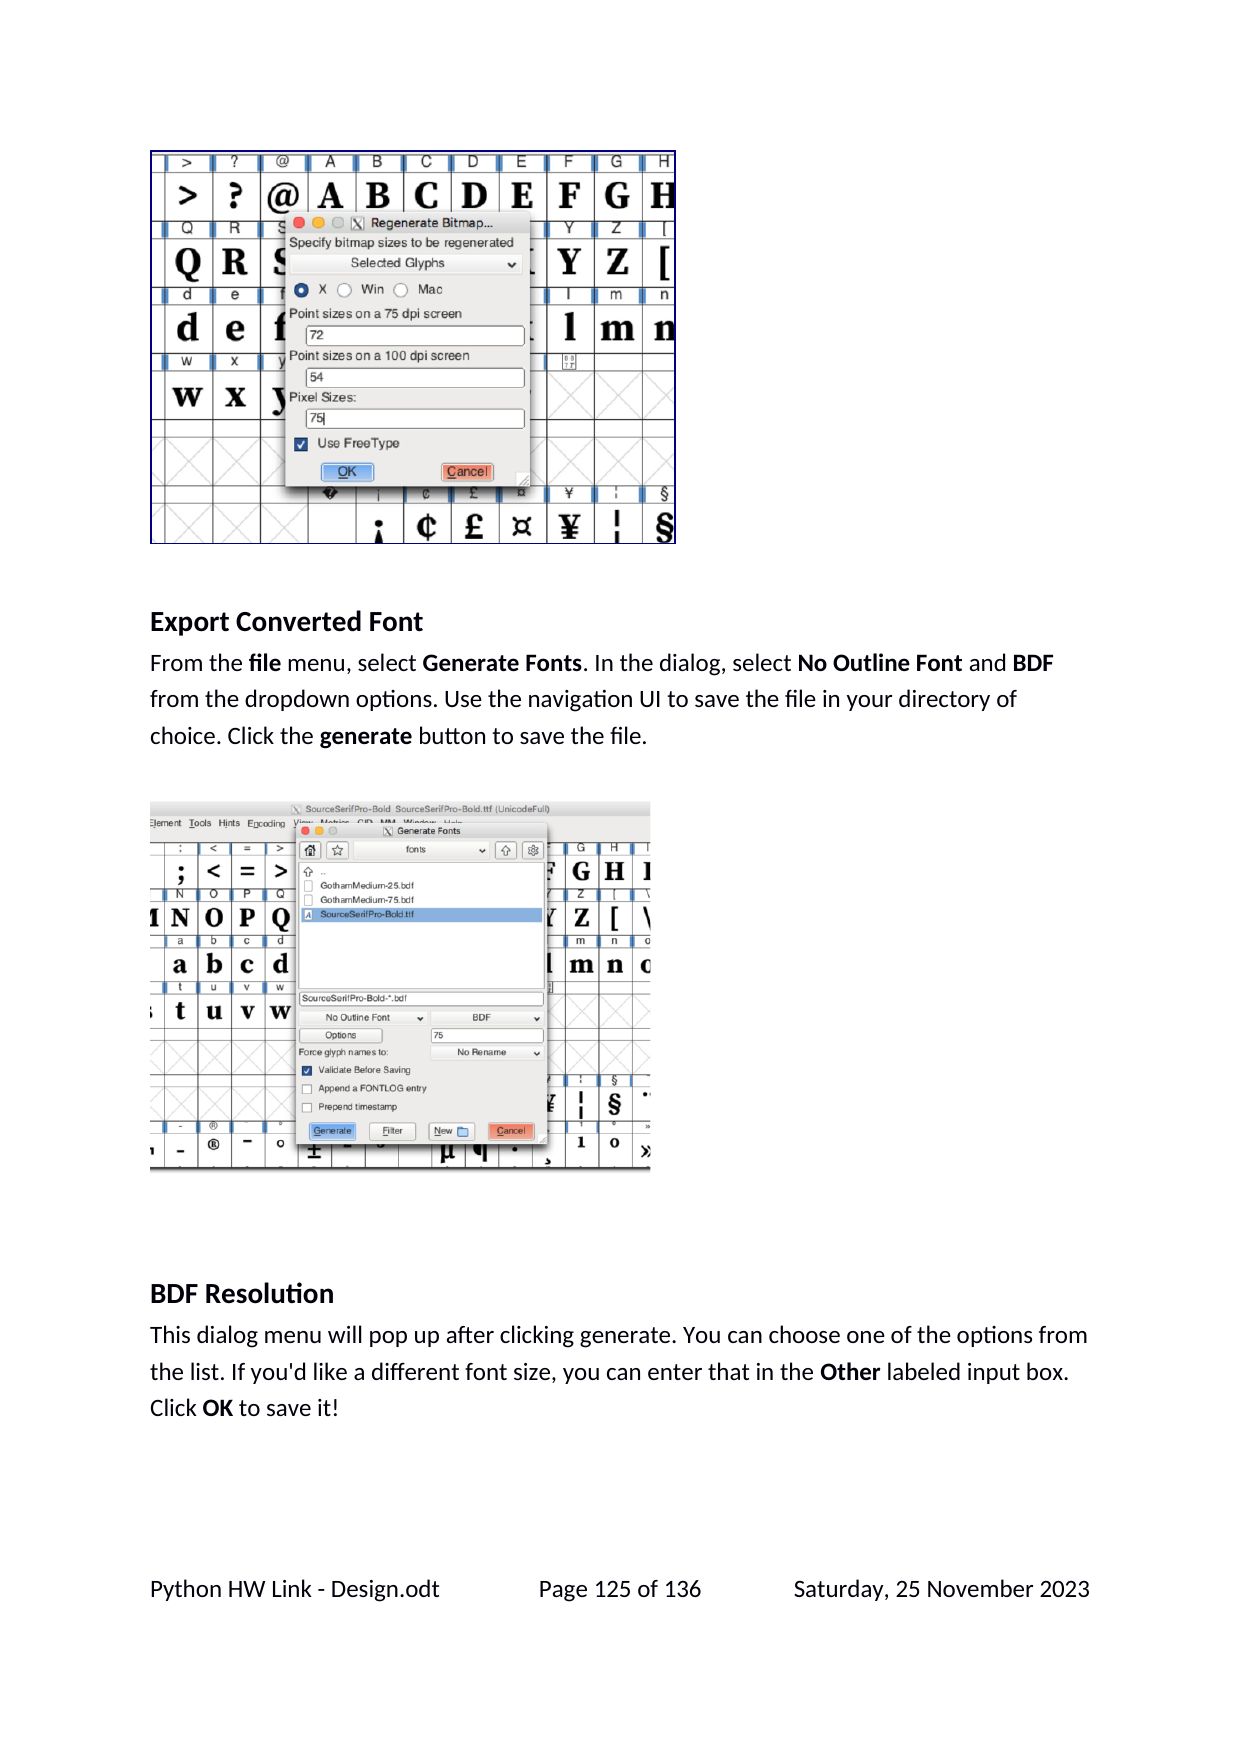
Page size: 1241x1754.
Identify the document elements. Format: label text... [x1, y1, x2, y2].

picture [152, 152, 674, 543]
subtitle Export Converted Font [150, 603, 1090, 638]
text From the file menu, select Generate Fonts. In the dialog, select No Outline Font and BDF from the dropdown options. Use the navigation UI to save the file in your directory of choice. Click the generate button to save the file. [150, 647, 1090, 750]
picture [150, 801, 651, 1177]
text This dialog menu will pop up after clicking generate. You can choose one of the options from the list. If you'd like a different font size, you can enter that in the Other labeled input box. Click OK to save it! [150, 1319, 1090, 1423]
subtitle BDF Resolution [150, 1275, 1090, 1311]
